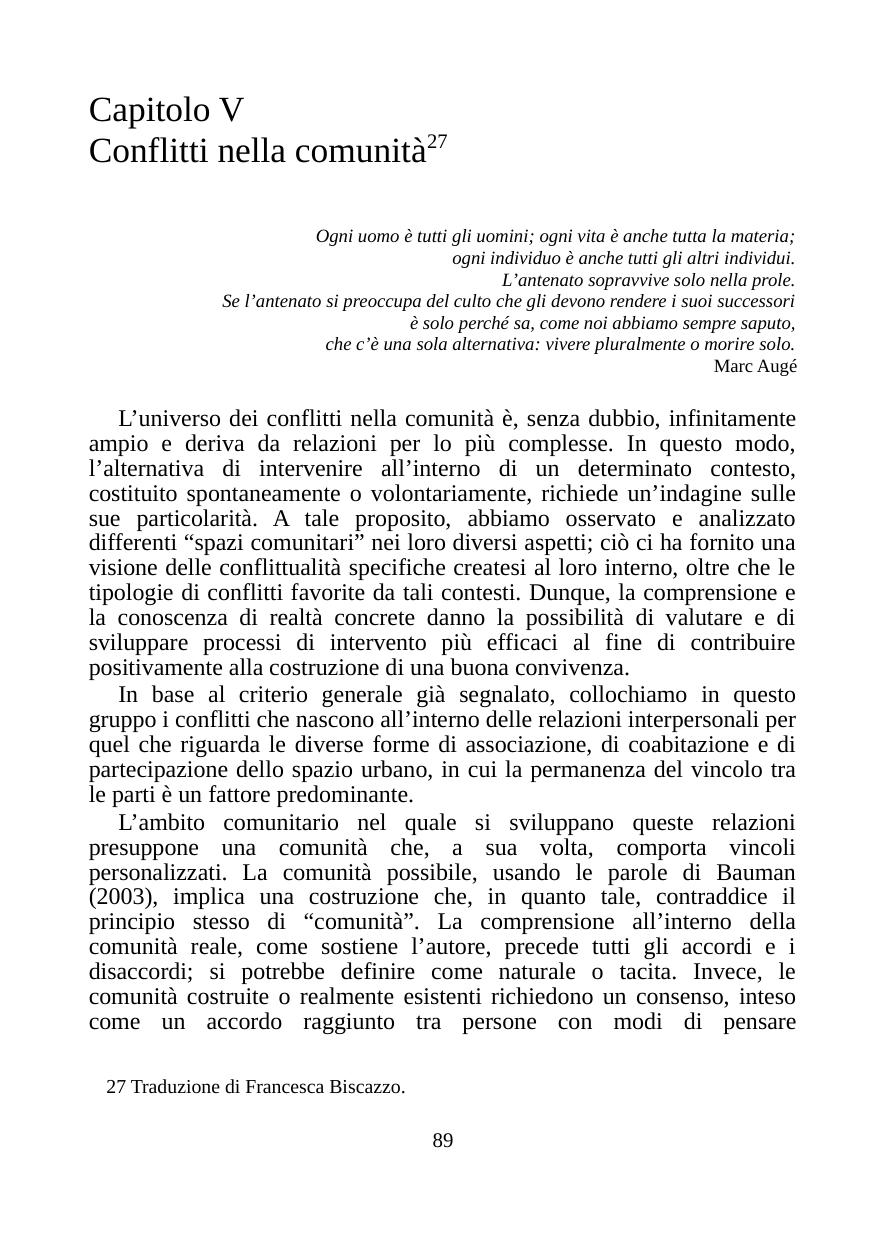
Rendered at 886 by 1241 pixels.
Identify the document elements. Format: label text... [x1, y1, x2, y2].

text L’ambito comunitario nel quale si sviluppano queste relazioni presuppone una comunità che, a sua volta, comporta vincoli personalizzati. La comunità possibile, usando le parole di Bauman (2003), implica una costruzione che, in quanto tale, contraddice il principio stesso di “comunità”. La comprensione all’interno della comunità reale, come sostiene l’autore, precede tutti gli accordi e i disaccordi; si potrebbe definire come naturale o tacita. Invece, le comunità costruite o realmente esistenti richiedono un consenso, inteso come un accordo raggiunto tra persone con modi di pensare [88, 808, 797, 1034]
text Ogni uomo è tutti gli uomini; ogni vita è anche tutta la materia; [88, 225, 797, 247]
text ogni individuo è anche tutti gli altri individui. [88, 247, 797, 268]
text è solo perché sa, come noi abbiamo sempre saputo, [88, 312, 797, 333]
text Marc Augé [88, 355, 797, 376]
text L’universo dei conflitti nella comunità è, senza dubbio, infinitamente ampio e deriva da relazioni per lo più complesse. In questo modo, l’alternativa di intervenire all’interno di un determinato contesto, costituito spontaneamente o volontariamente, richiede un’indagine sulle sue particolarità. A tale proposito, abbiamo osservato e analizzato differenti “spazi comunitari” nei loro diversi aspetti; ciò ci ha fornito una visione delle conflittualità specifiche createsi al loro interno, oltre che le tipologie di conflitti favorite da tali contesti. Dunque, la comprensione e la conoscenza di realtà concrete danno la possibilità di valutare e di sviluppare processi di intervento più efficaci al fine di contribuire positivamente alla costruzione di una buona convivenza. [88, 404, 797, 681]
text Se l’antenato si preoccupa del culto che gli devono rendere i suoi successori [88, 290, 797, 312]
text In base al criterio generale già segnalato, collochiamo in questo gruppo i conflitti che nascono all’interno delle relazioni interpersonali per quel che riguarda le diverse forme di associazione, di coabitazione e di partecipazione dello spazio urbano, in cui la permanenza del vincolo tra le parti è un fattore predominante. [88, 681, 797, 808]
text L’antenato sopravvive solo nella prole. [88, 268, 797, 290]
subtitle Conflitti nella comunità [88, 129, 797, 170]
subtitle Capitolo V [88, 88, 797, 129]
text che c’è una sola alternativa: vivere pluralmente o morire solo. [88, 333, 797, 355]
text Traduzione di Francesca Biscazzo. [88, 1075, 797, 1098]
